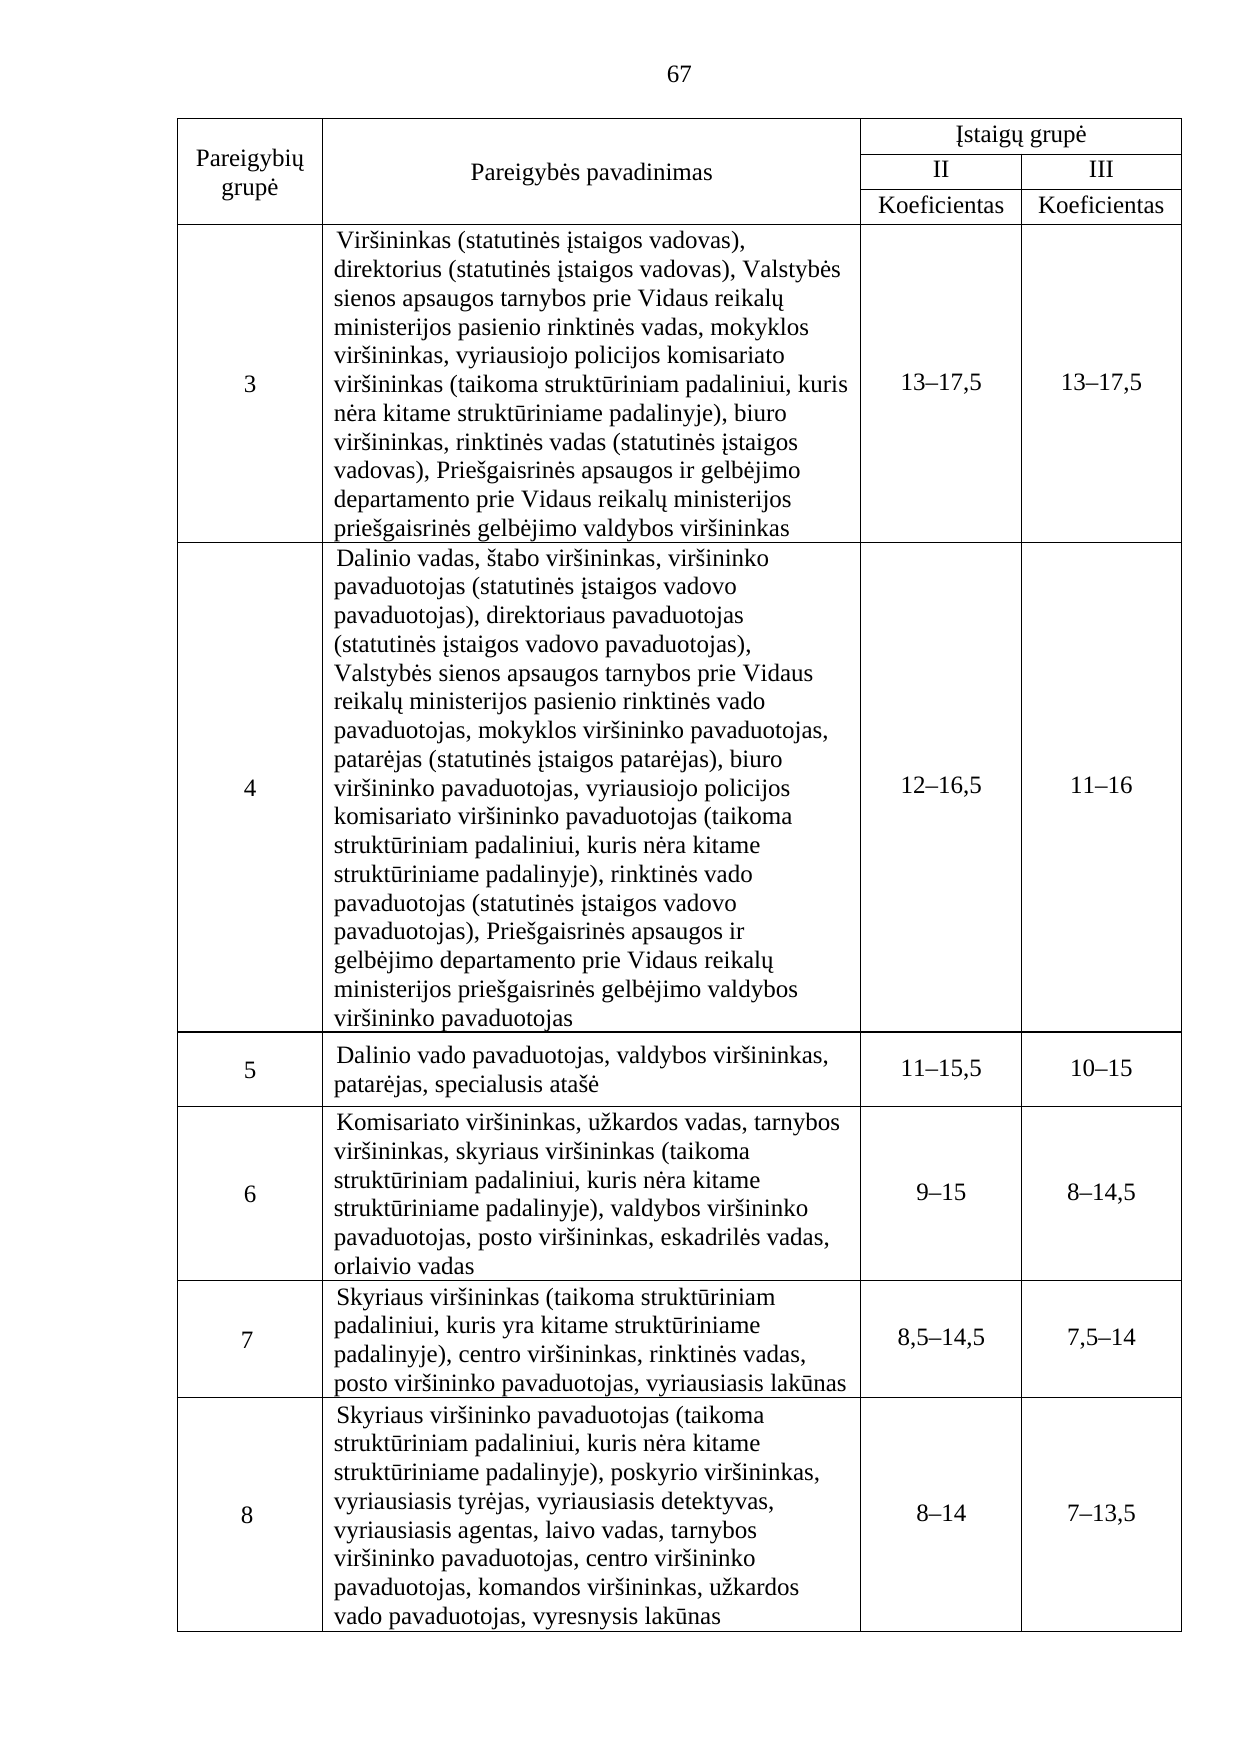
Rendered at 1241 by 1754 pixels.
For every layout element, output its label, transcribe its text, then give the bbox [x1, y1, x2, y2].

table_cell 7–13,5 [1022, 1398, 1181, 1631]
table_cell III [1022, 155, 1181, 189]
table_cell 7 [178, 1281, 322, 1397]
table_cell 9–15 [861, 1107, 1021, 1280]
table_header Pareigybių grupė [178, 119, 322, 224]
table_cell Koeficientas [1022, 190, 1181, 224]
table_cell 13–17,5 [861, 225, 1021, 542]
table_cell 10–15 [1022, 1033, 1181, 1106]
table_cell 6 [178, 1107, 322, 1280]
table_cell 4 [178, 543, 322, 1031]
table_cell Skyriaus viršininkas (taikoma struktūriniam padaliniui, kuris yra kitame struktūriniame padalinyje), centro viršininkas, rinktinės vadas, posto viršininko pavaduotojas, vyriausiasis lakūnas [323, 1281, 860, 1397]
table_header Pareigybės pavadinimas [323, 119, 860, 224]
table_cell Skyriaus viršininko pavaduotojas (taikoma struktūriniam padaliniui, kuris nėra kitame struktūriniame padalinyje), poskyrio viršininkas, vyriausiasis tyrėjas, vyriausiasis detektyvas, vyriausiasis agentas, laivo vadas, tarnybos viršininko pavaduotojas, centro viršininko pavaduotojas, komandos viršininkas, užkardos vado pavaduotojas, vyresnysis lakūnas [323, 1398, 860, 1631]
table_cell Komisariato viršininkas, užkardos vadas, tarnybos viršininkas, skyriaus viršininkas (taikoma struktūriniam padaliniui, kuris nėra kitame struktūriniame padalinyje), valdybos viršininko pavaduotojas, posto viršininkas, eskadrilės vadas, orlaivio vadas [323, 1107, 860, 1280]
table_cell 3 [178, 225, 322, 542]
table_cell 8,5–14,5 [861, 1281, 1021, 1397]
table_header Įstaigų grupė [861, 119, 1181, 153]
table_cell Dalinio vado pavaduotojas, valdybos viršininkas, patarėjas, specialusis atašė [323, 1033, 860, 1106]
table_cell II [861, 155, 1021, 189]
table_cell 11–15,5 [861, 1033, 1021, 1106]
table_cell 8 [178, 1398, 322, 1631]
table_cell Dalinio vadas, štabo viršininkas, viršininko pavaduotojas (statutinės įstaigos vadovo pavaduotojas), direktoriaus pavaduotojas (statutinės įstaigos vadovo pavaduotojas), Valstybės sienos apsaugos tarnybos prie Vidaus reikalų ministerijos pasienio rinktinės vado pavaduotojas, mokyklos viršininko pavaduotojas, patarėjas (statutinės įstaigos patarėjas), biuro viršininko pavaduotojas, vyriausiojo policijos komisariato viršininko pavaduotojas (taikoma struktūriniam padaliniui, kuris nėra kitame struktūriniame padalinyje), rinktinės vado pavaduotojas (statutinės įstaigos vadovo pavaduotojas), Priešgaisrinės apsaugos ir gelbėjimo departamento prie Vidaus reikalų ministerijos priešgaisrinės gelbėjimo valdybos viršininko pavaduotojas [323, 543, 860, 1031]
table_cell 8–14,5 [1022, 1107, 1181, 1280]
table_cell 11–16 [1022, 543, 1181, 1031]
table_cell 13–17,5 [1022, 225, 1181, 542]
table_cell 12–16,5 [861, 543, 1021, 1031]
table_cell 5 [178, 1033, 322, 1106]
table_cell Koeficientas [861, 190, 1021, 224]
table_cell Viršininkas (statutinės įstaigos vadovas), direktorius (statutinės įstaigos vadovas), Valstybės sienos apsaugos tarnybos prie Vidaus reikalų ministerijos pasienio rinktinės vadas, mokyklos viršininkas, vyriausiojo policijos komisariato viršininkas (taikoma struktūriniam padaliniui, kuris nėra kitame struktūriniame padalinyje), biuro viršininkas, rinktinės vadas (statutinės įstaigos vadovas), Priešgaisrinės apsaugos ir gelbėjimo departamento prie Vidaus reikalų ministerijos priešgaisrinės gelbėjimo valdybos viršininkas [323, 225, 860, 542]
table_cell 7,5–14 [1022, 1281, 1181, 1397]
table_cell 8–14 [861, 1398, 1021, 1631]
